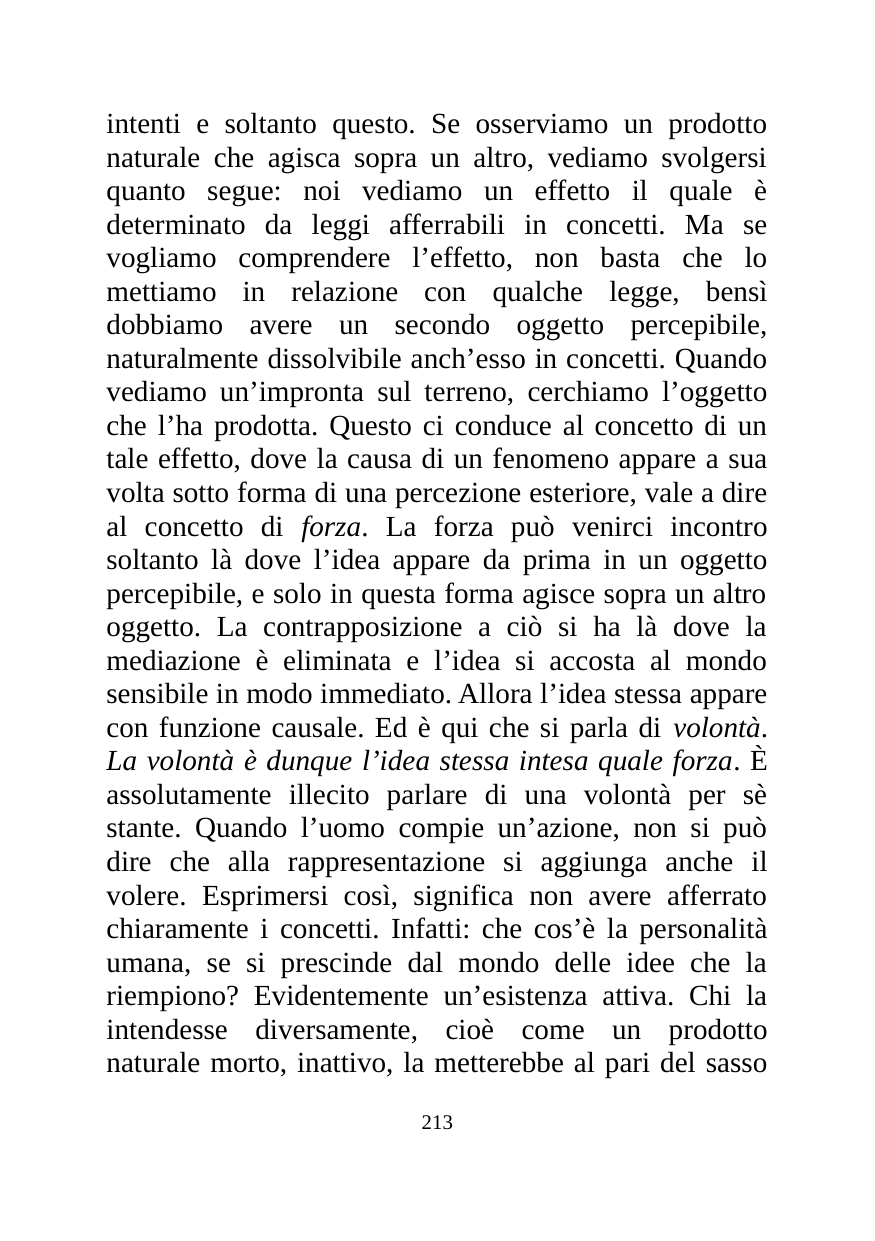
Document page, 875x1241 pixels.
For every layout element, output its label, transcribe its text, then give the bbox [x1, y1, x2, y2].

text intenti e soltanto questo. Se osserviamo un prodotto naturale che agisca sopra un altro, vediamo svolgersi quanto segue: noi vediamo un effetto il quale è determinato da leggi afferrabili in concetti. Ma se vogliamo comprendere l’effetto, non basta che lo mettiamo in relazione con qualche legge, bensì dobbiamo avere un secondo oggetto percepibile, naturalmente dissolvibile anch’esso in concetti. Quando vediamo un’impronta sul terreno, cerchiamo l’oggetto che l’ha prodotta. Questo ci conduce al concetto di un tale effetto, dove la causa di un fenomeno appare a sua volta sotto forma di una percezione esteriore, vale a dire al concetto di forza. La forza può venirci incontro soltanto là dove l’idea appare da prima in un oggetto percepibile, e solo in questa forma agisce sopra un altro oggetto. La contrapposizione a ciò si ha là dove la mediazione è eliminata e l’idea si accosta al mondo sensibile in modo immediato. Allora l’idea stessa appare con funzione causale. Ed è qui che si parla di volontà. La volontà è dunque l’idea stessa intesa quale forza. È assolutamente illecito parlare di una volontà per sè stante. Quando l’uomo compie un’azione, non si può dire che alla rappresentazione si aggiunga anche il volere. Esprimersi così, significa non avere afferrato chiaramente i concetti. Infatti: che cos’è la personalità umana, se si prescinde dal mondo delle idee che la riempiono? Evidentemente un’esistenza attiva. Chi la intendesse diversamente, cioè come un prodotto naturale morto, inattivo, la metterebbe al pari del sasso [106, 106, 768, 1079]
